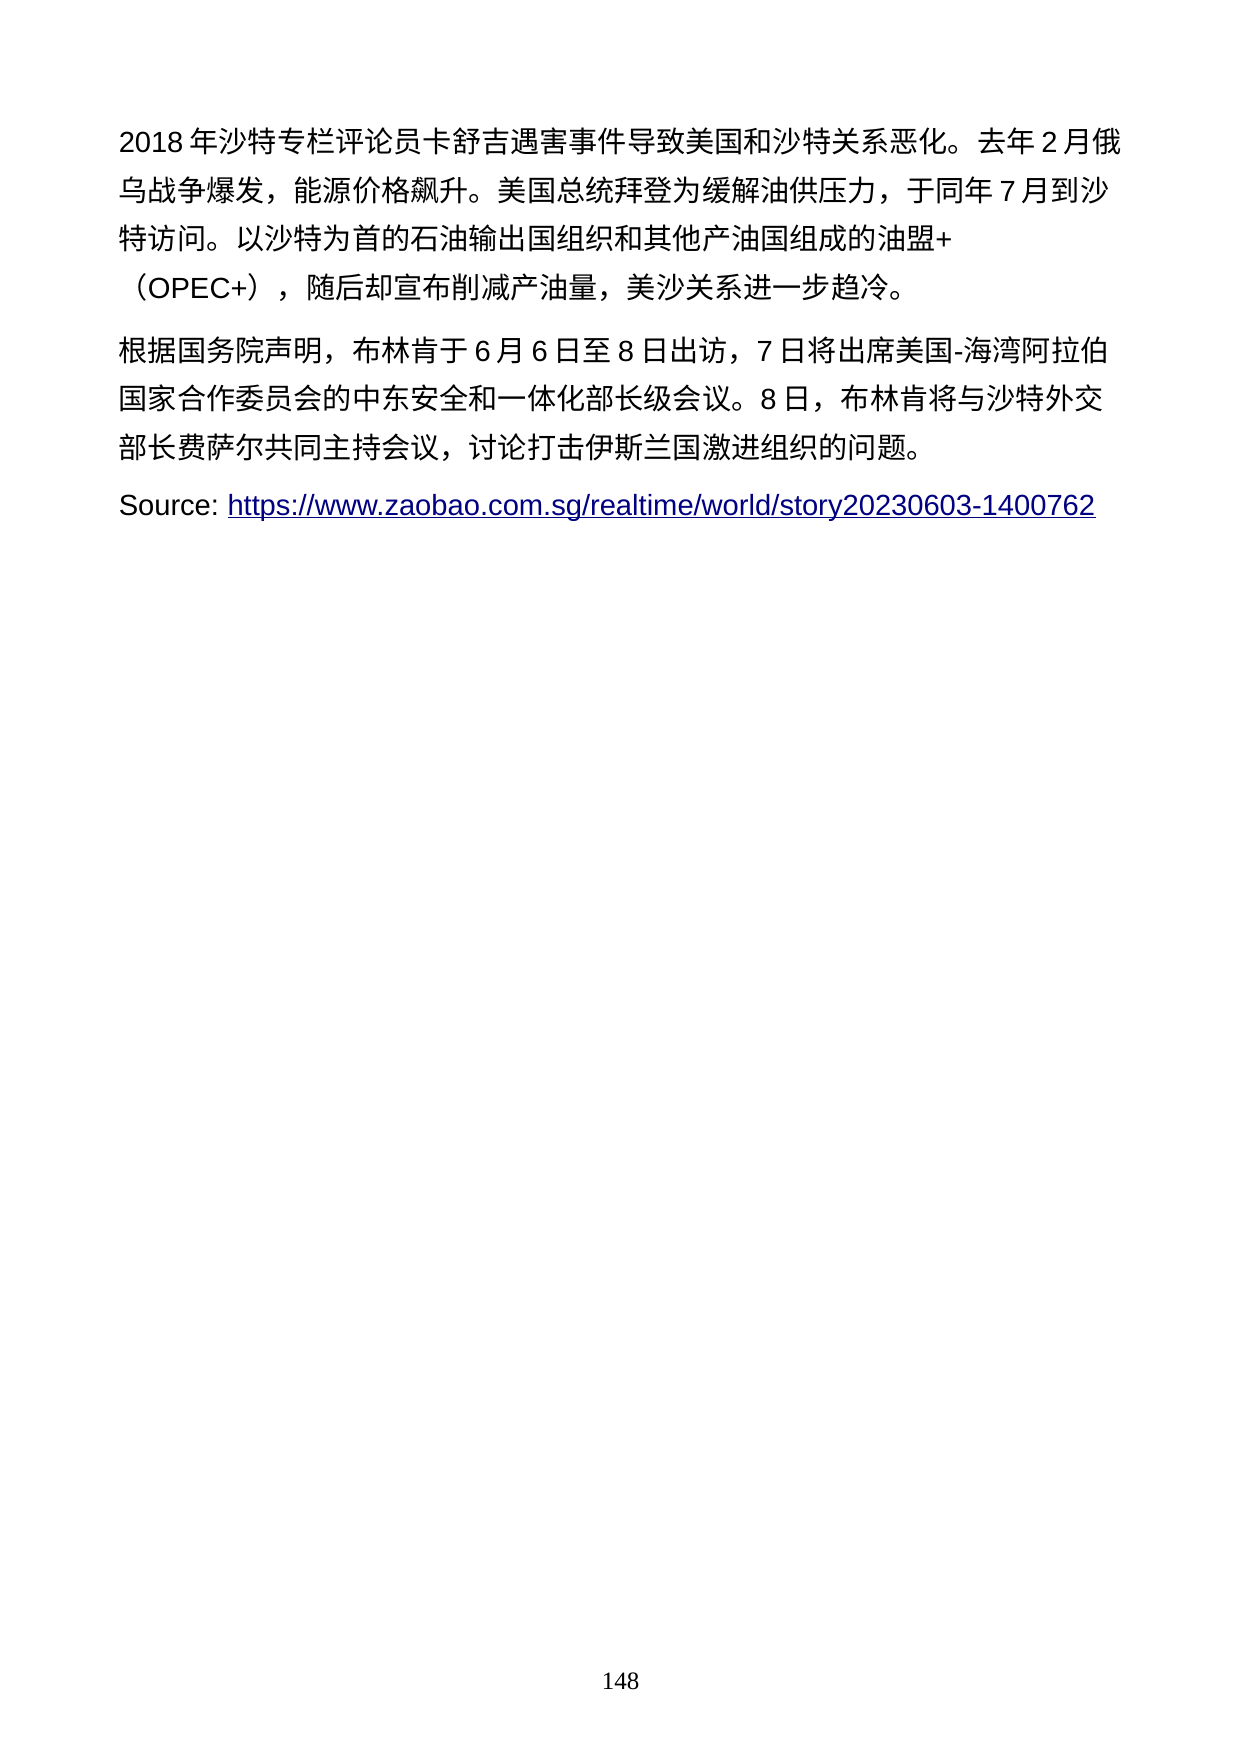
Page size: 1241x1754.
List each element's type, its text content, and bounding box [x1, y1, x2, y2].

text Source: https://www.zaobao.com.sg/realtime/world/story20230603-1400762 [118, 487, 1122, 521]
text 根据国务院声明，布林肯于6月6日至8日出访，7日将出席美国-海湾阿拉伯国家合作委员会的中东安全和一体化部长级会议。8日，布林肯将与沙特外交部长费萨尔共同主持会议，讨论打击伊斯兰国激进组织的问题。 [118, 327, 1122, 467]
text 2018年沙特专栏评论员卡舒吉遇害事件导致美国和沙特关系恶化。去年2月俄乌战争爆发，能源价格飙升。美国总统拜登为缓解油供压力，于同年7月到沙特访问。以沙特为首的石油输出国组织和其他产油国组成的油盟+（OPEC+），随后却宣布削减产油量，美沙关系进一步趋冷。 [118, 118, 1122, 306]
